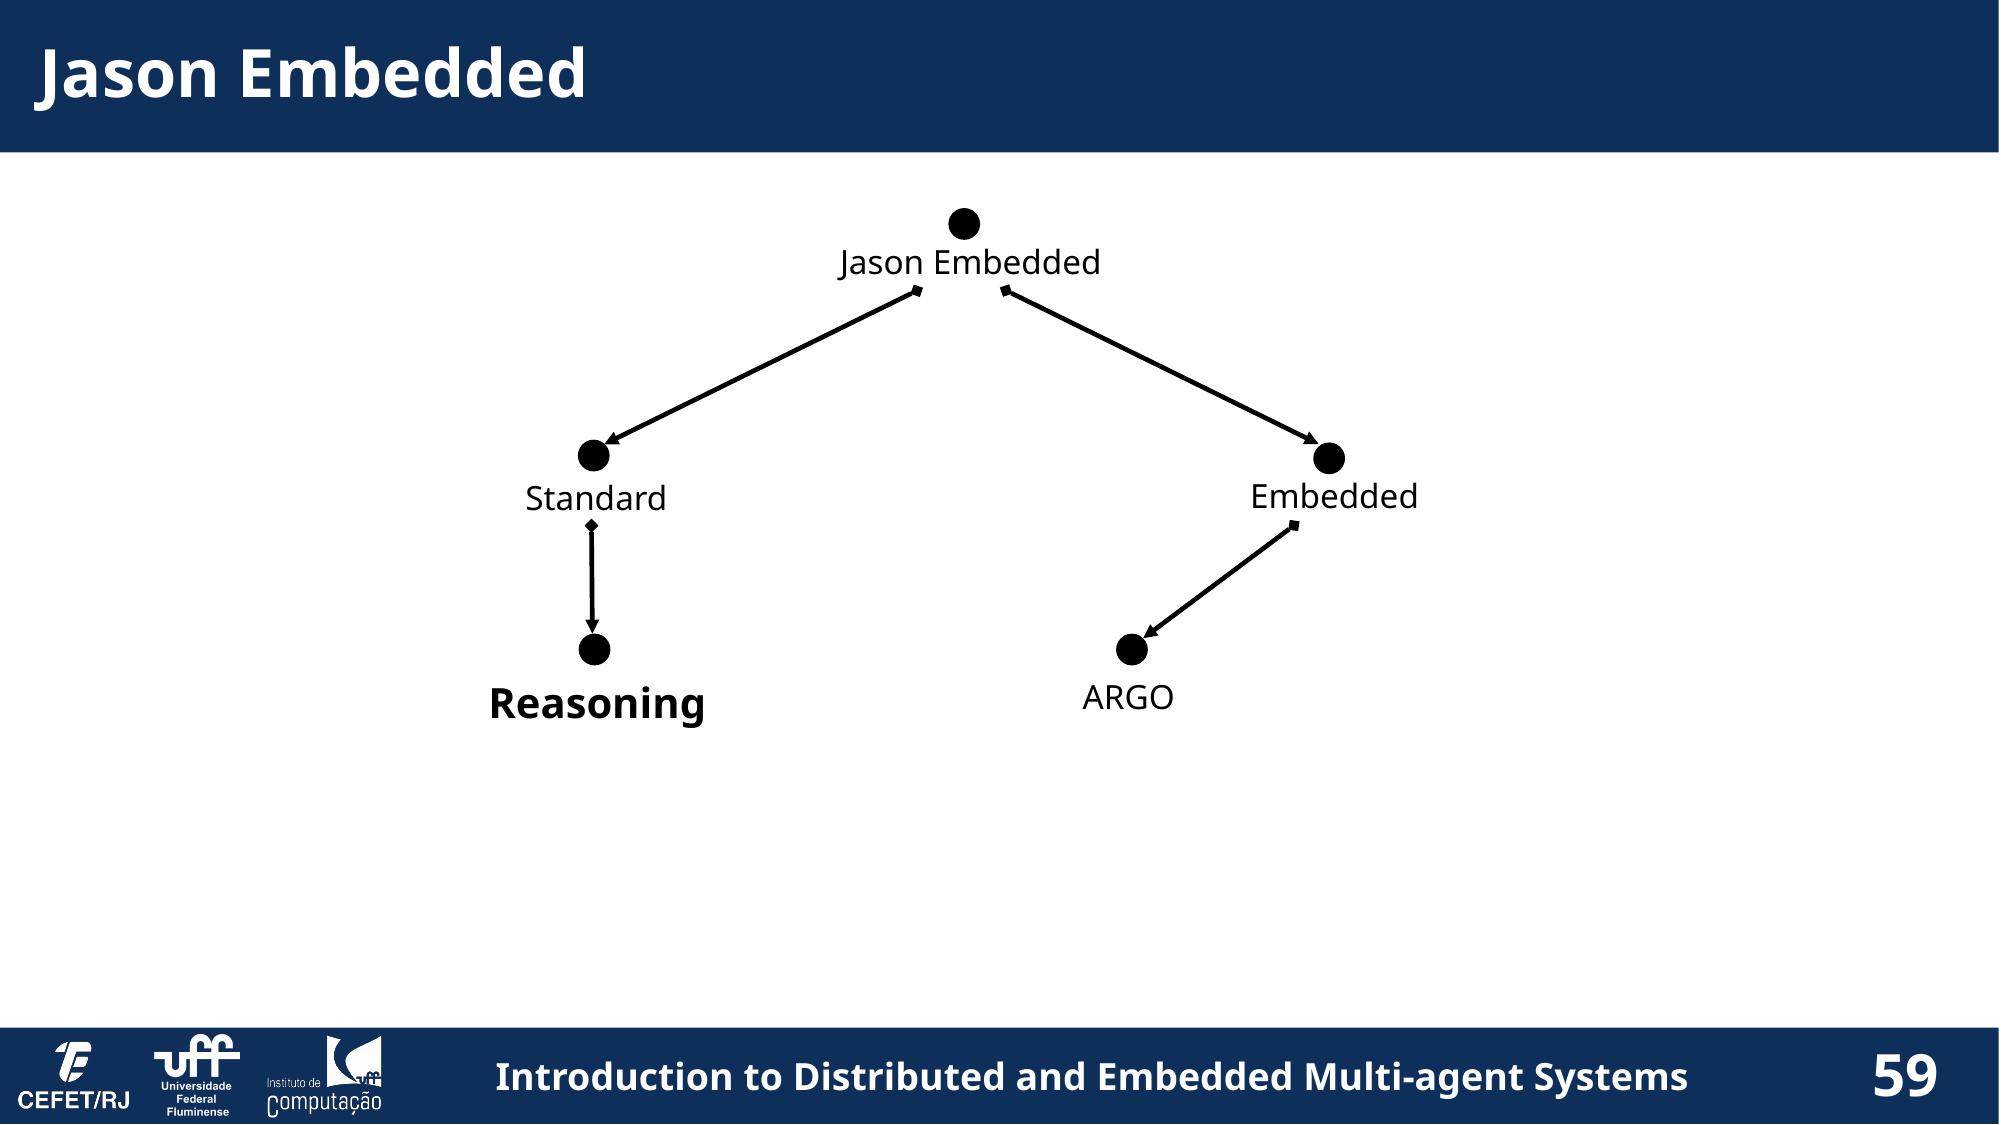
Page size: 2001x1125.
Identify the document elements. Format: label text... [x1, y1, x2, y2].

text_box [577, 439, 610, 469]
text_box Reasoning [473, 669, 722, 734]
text_box [948, 208, 981, 233]
picture [18, 1021, 129, 1125]
text_box Jason Embedded [25, 23, 1999, 119]
text_box [1313, 442, 1346, 475]
text_box [578, 633, 611, 666]
text_box ARGO [1067, 669, 1190, 724]
text_box Embedded [1228, 467, 1441, 523]
picture [265, 1033, 383, 1118]
text_box [1116, 633, 1148, 666]
picture [153, 1033, 241, 1121]
text_box Standard [510, 469, 683, 525]
text_box Jason Embedded [825, 233, 1117, 289]
